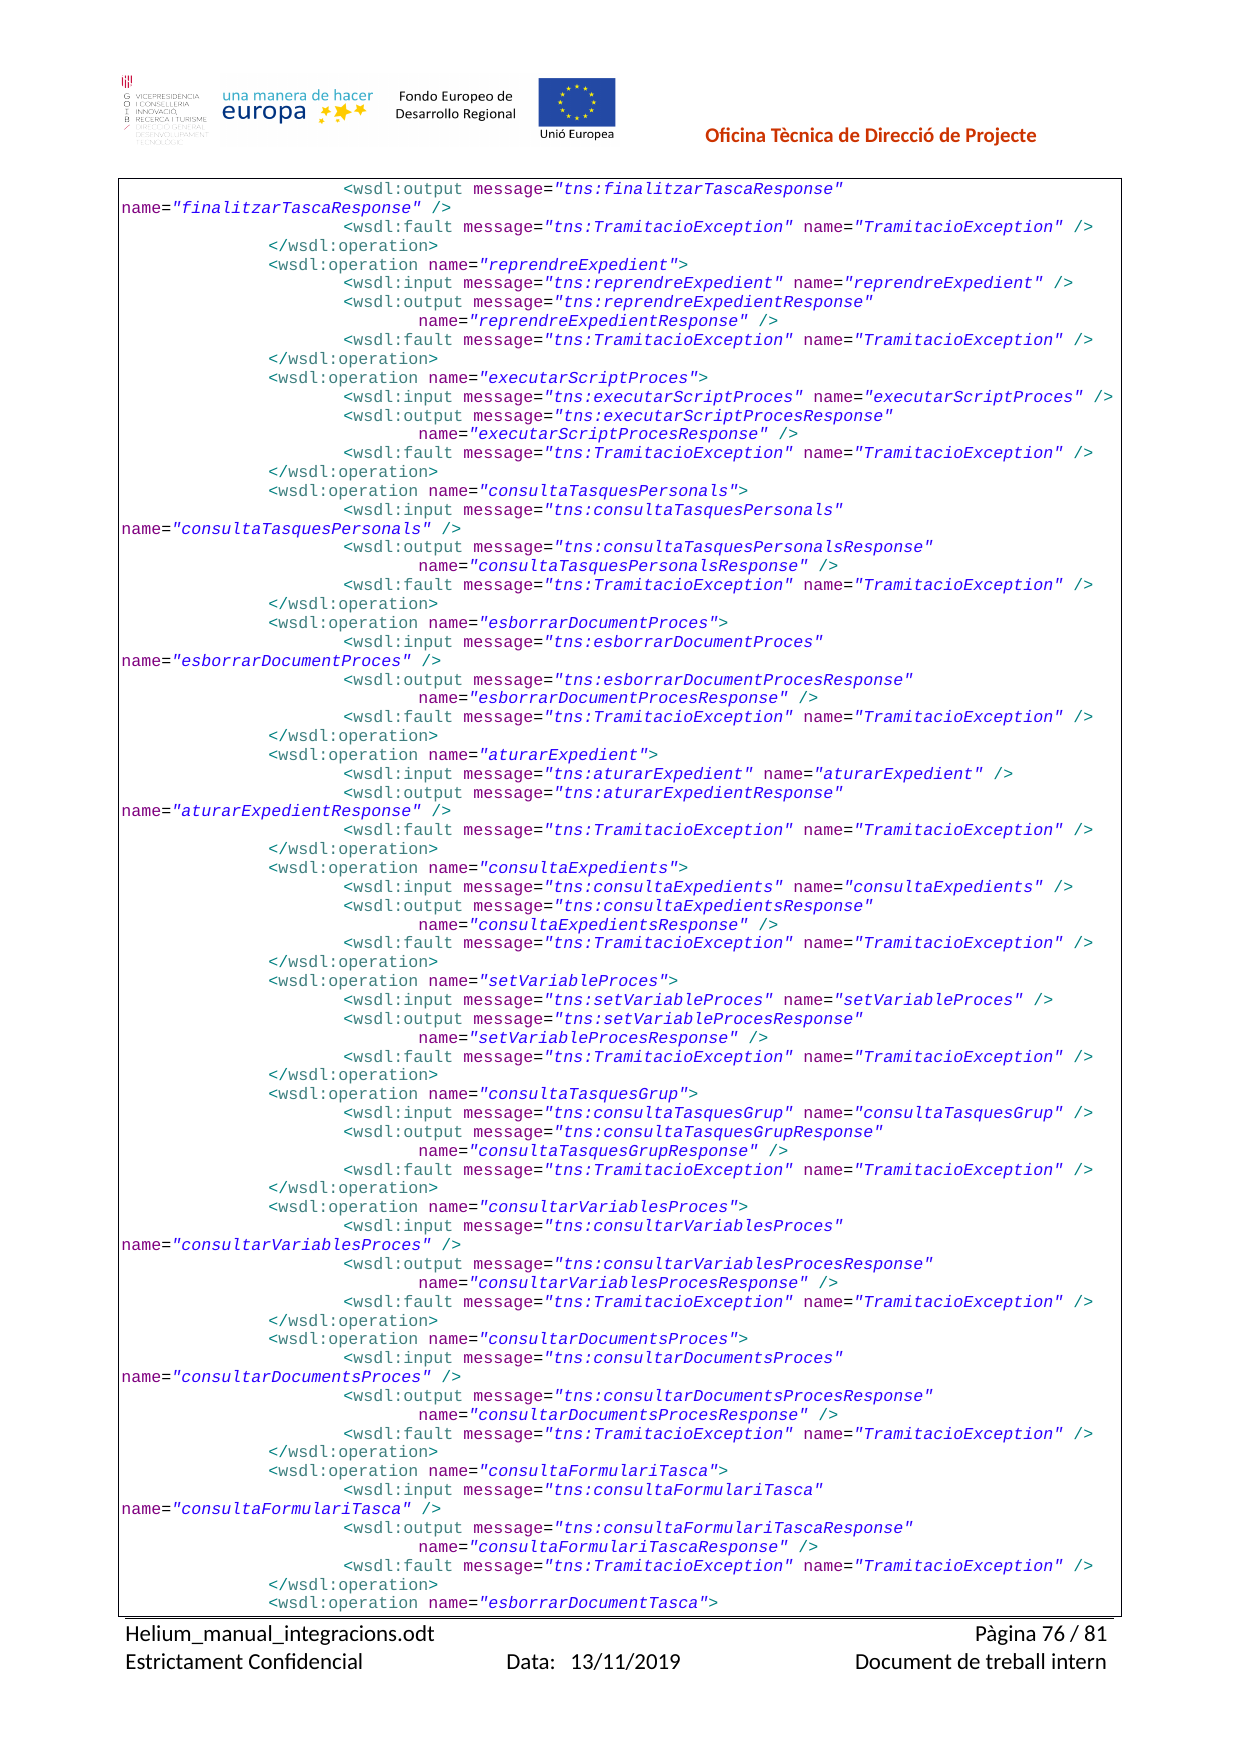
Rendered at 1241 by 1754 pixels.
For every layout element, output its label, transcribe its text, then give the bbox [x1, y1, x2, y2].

text <wsdl:output message="tns:aturarExpedientResponse" name="aturarExpedientResponse" /> [119, 781, 1121, 819]
text </wsdl:operation> [119, 461, 1121, 479]
text <wsdl:operation name="setVariableProces"> [119, 969, 1121, 988]
text </wsdl:operation> [119, 1309, 1121, 1328]
text <wsdl:output message="tns:esborrarDocumentProcesResponse" [119, 668, 1121, 687]
text </wsdl:operation> [119, 1064, 1121, 1083]
text <wsdl:output message="tns:consultarDocumentsProcesResponse" [119, 1384, 1121, 1403]
text <wsdl:input message="tns:esborrarDocumentProces" name="esborrarDocumentProces" /> [119, 630, 1121, 668]
text <wsdl:fault message="tns:TramitacioException" name="TramitacioException" /> [119, 932, 1121, 951]
text <wsdl:output message="tns:consultaTasquesPersonalsResponse" [119, 536, 1121, 555]
text <wsdl:fault message="tns:TramitacioException" name="TramitacioException" /> [119, 819, 1121, 838]
text </wsdl:operation> [119, 838, 1121, 856]
text name="consultarDocumentsProcesResponse" /> [119, 1403, 1121, 1422]
text <wsdl:operation name="aturarExpedient"> [119, 743, 1121, 762]
text <wsdl:operation name="consultaTasquesPersonals"> [119, 479, 1121, 498]
text <wsdl:operation name="consultaTasquesGrup"> [119, 1083, 1121, 1102]
text <wsdl:input message="tns:consultaTasquesGrup" name="consultaTasquesGrup" /> [119, 1102, 1121, 1120]
text <wsdl:fault message="tns:TramitacioException" name="TramitacioException" /> [119, 328, 1121, 347]
text <wsdl:fault message="tns:TramitacioException" name="TramitacioException" /> [119, 1554, 1121, 1573]
text <wsdl:input message="tns:reprendreExpedient" name="reprendreExpedient" /> [119, 272, 1121, 291]
text name="consultaTasquesGrupResponse" /> [119, 1139, 1121, 1158]
text <wsdl:operation name="consultarVariablesProces"> [119, 1196, 1121, 1215]
text <wsdl:operation name="esborrarDocumentProces"> [119, 611, 1121, 630]
text <wsdl:fault message="tns:TramitacioException" name="TramitacioException" /> [119, 215, 1121, 234]
text <wsdl:output message="tns:finalitzarTascaResponse" name="finalitzarTascaResponse" /> [119, 179, 1121, 215]
text <wsdl:input message="tns:consultarDocumentsProces" name="consultarDocumentsProces" /> [119, 1347, 1121, 1384]
text <wsdl:output message="tns:executarScriptProcesResponse" [119, 404, 1121, 423]
picture [219, 73, 621, 147]
text </wsdl:operation> [119, 951, 1121, 969]
text <wsdl:operation name="consultaFormulariTasca"> [119, 1460, 1121, 1479]
text <wsdl:fault message="tns:TramitacioException" name="TramitacioException" /> [119, 574, 1121, 592]
text </wsdl:operation> [119, 347, 1121, 366]
text <wsdl:fault message="tns:TramitacioException" name="TramitacioException" /> [119, 442, 1121, 461]
text <wsdl:output message="tns:reprendreExpedientResponse" [119, 291, 1121, 310]
text <wsdl:operation name="consultaExpedients"> [119, 856, 1121, 875]
text <wsdl:output message="tns:consultaExpedientsResponse" [119, 894, 1121, 913]
text <wsdl:operation name="executarScriptProces"> [119, 366, 1121, 385]
text name="esborrarDocumentProcesResponse" /> [119, 687, 1121, 706]
text name="consultarVariablesProcesResponse" /> [119, 1271, 1121, 1290]
text name="consultaTasquesPersonalsResponse" /> [119, 555, 1121, 574]
text name="consultaFormulariTascaResponse" /> [119, 1535, 1121, 1554]
text <wsdl:fault message="tns:TramitacioException" name="TramitacioException" /> [119, 706, 1121, 724]
text <wsdl:input message="tns:executarScriptProces" name="executarScriptProces" /> [119, 385, 1121, 404]
text <wsdl:fault message="tns:TramitacioException" name="TramitacioException" /> [119, 1422, 1121, 1441]
text <wsdl:output message="tns:consultaFormulariTascaResponse" [119, 1516, 1121, 1535]
text <wsdl:output message="tns:consultarVariablesProcesResponse" [119, 1252, 1121, 1271]
text <wsdl:input message="tns:setVariableProces" name="setVariableProces" /> [119, 988, 1121, 1007]
text </wsdl:operation> [119, 1177, 1121, 1196]
text <wsdl:fault message="tns:TramitacioException" name="TramitacioException" /> [119, 1290, 1121, 1309]
text </wsdl:operation> [119, 1441, 1121, 1460]
text name="executarScriptProcesResponse" /> [119, 423, 1121, 442]
text name="consultaExpedientsResponse" /> [119, 913, 1121, 932]
text <wsdl:input message="tns:aturarExpedient" name="aturarExpedient" /> [119, 762, 1121, 781]
text <wsdl:output message="tns:setVariableProcesResponse" [119, 1007, 1121, 1026]
text <wsdl:input message="tns:consultaExpedients" name="consultaExpedients" /> [119, 875, 1121, 894]
text <wsdl:input message="tns:consultaFormulariTasca" name="consultaFormulariTasca" /> [119, 1479, 1121, 1516]
text <wsdl:output message="tns:consultaTasquesGrupResponse" [119, 1120, 1121, 1139]
text </wsdl:operation> [119, 1573, 1121, 1592]
text <wsdl:fault message="tns:TramitacioException" name="TramitacioException" /> [119, 1158, 1121, 1177]
text </wsdl:operation> [119, 592, 1121, 611]
text <wsdl:operation name="reprendreExpedient"> [119, 253, 1121, 272]
text name="setVariableProcesResponse" /> [119, 1026, 1121, 1045]
text <wsdl:input message="tns:consultaTasquesPersonals" name="consultaTasquesPersonals" /> [119, 498, 1121, 536]
text </wsdl:operation> [119, 234, 1121, 253]
text <wsdl:operation name="consultarDocumentsProces"> [119, 1328, 1121, 1347]
text <wsdl:fault message="tns:TramitacioException" name="TramitacioException" /> [119, 1045, 1121, 1064]
text name="reprendreExpedientResponse" /> [119, 310, 1121, 328]
picture [118, 73, 213, 147]
text <wsdl:operation name="esborrarDocumentTasca"> [119, 1592, 1121, 1616]
text <wsdl:input message="tns:consultarVariablesProces" name="consultarVariablesProces" /> [119, 1215, 1121, 1252]
text </wsdl:operation> [119, 724, 1121, 743]
